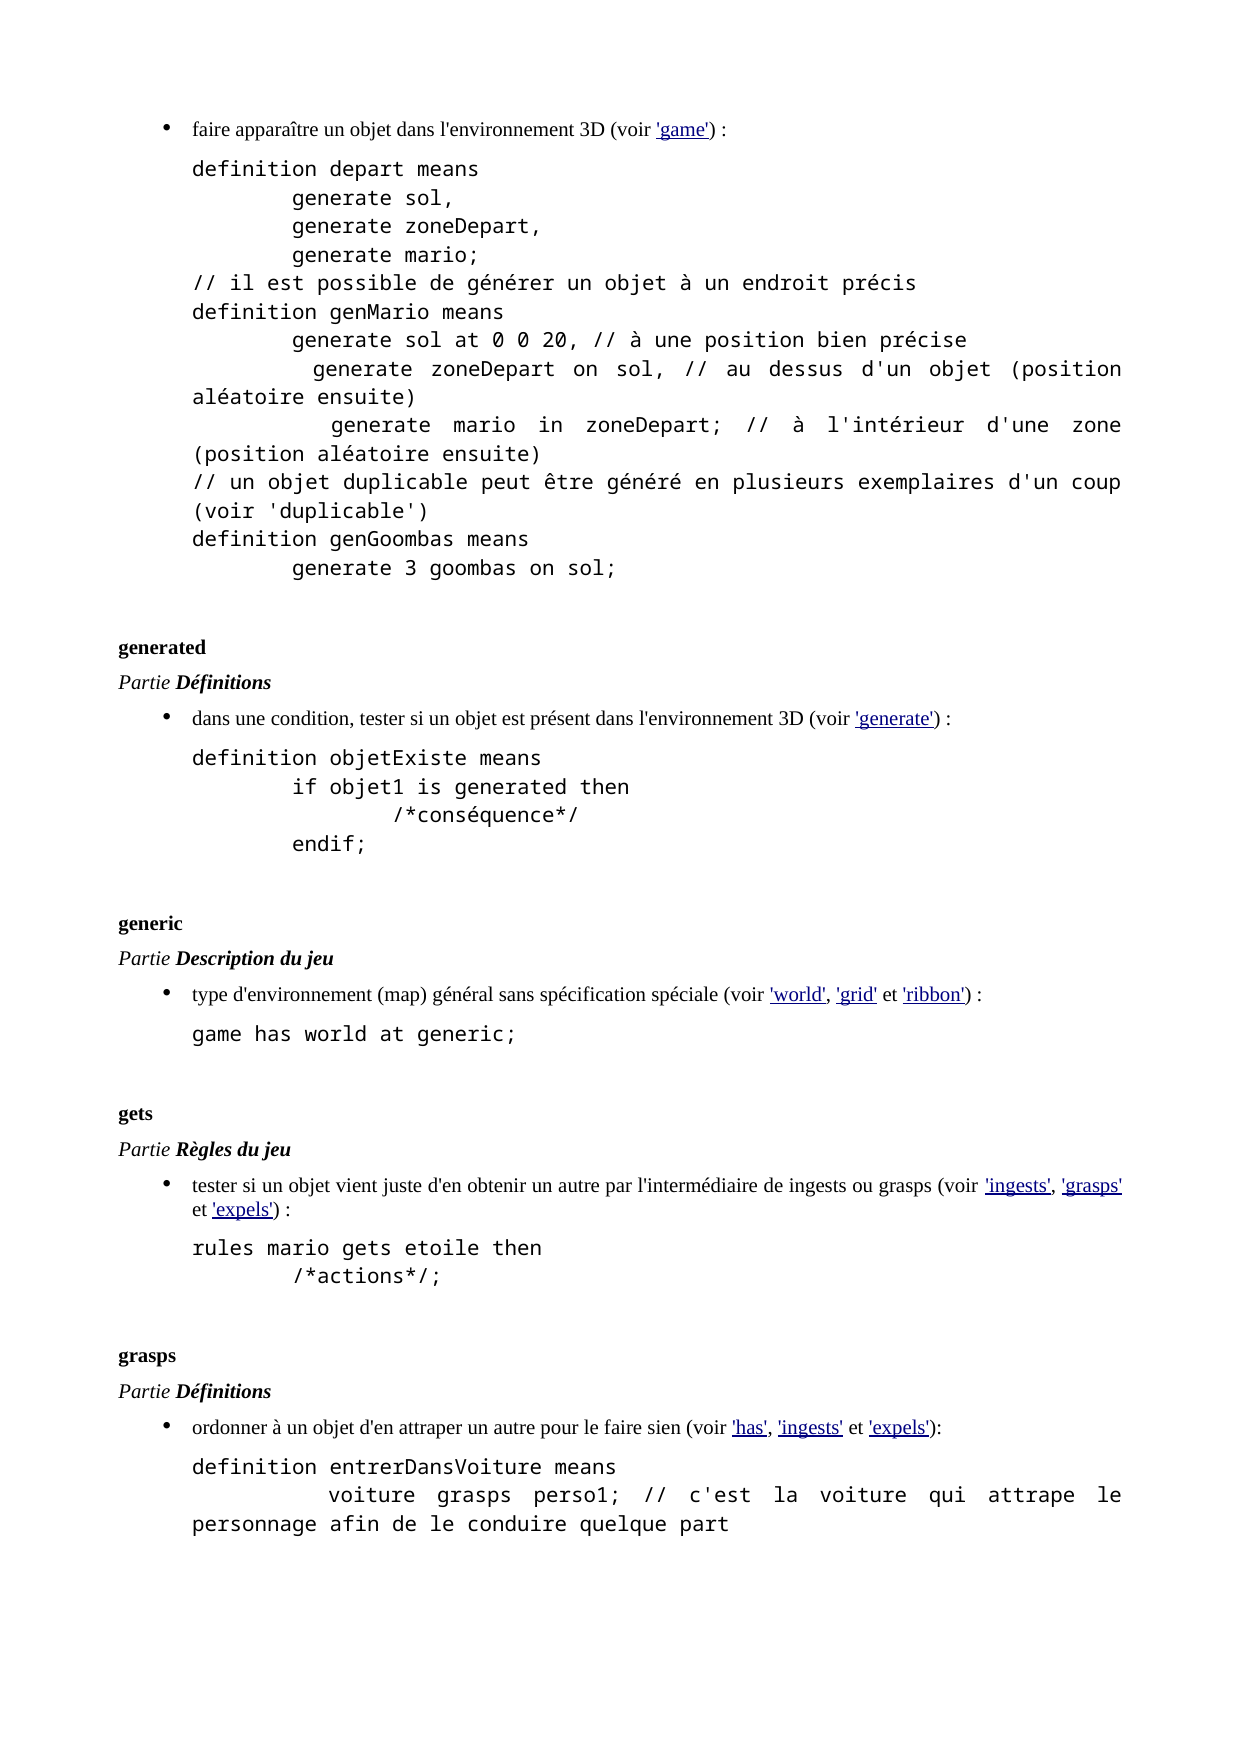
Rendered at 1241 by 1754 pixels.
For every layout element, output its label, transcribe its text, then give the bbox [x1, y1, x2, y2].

list rules mario gets etoile then [162, 1233, 1122, 1261]
list /*conséquence*/ [162, 800, 1122, 829]
subtitle grasps [118, 1344, 1122, 1367]
subtitle gets [118, 1102, 1122, 1125]
list if objet1 is generated then [162, 772, 1122, 800]
text Partie Définitions [118, 1380, 1122, 1403]
list generate sol, [162, 183, 1122, 211]
text Partie Règles du jeu [118, 1138, 1122, 1161]
list generate zoneDepart on sol, // au dessus d'un objet (position aléatoire ensuite) [162, 354, 1122, 411]
list definition objetExiste means [162, 743, 1122, 772]
list game has world at generic; [162, 1019, 1122, 1048]
list voiture grasps perso1; // c'est la voiture qui attrape le personnage afin de le conduire quelque part [162, 1481, 1122, 1537]
list generate mario; [162, 240, 1122, 268]
list type d'environnement (map) général sans spécification spéciale (voir 'world', 'grid' et 'ribbon') : [162, 983, 1122, 1007]
list generate mario in zoneDepart; // à l'intérieur d'une zone (position aléatoire ensuite) [162, 411, 1122, 467]
list definition depart means [162, 154, 1122, 183]
list generate sol at 0 0 20, // à une position bien précise [162, 325, 1122, 354]
list definition genMario means [162, 297, 1122, 325]
list endif; [162, 829, 1122, 857]
list generate zoneDepart, [162, 211, 1122, 240]
list // il est possible de générer un objet à un endroit précis [162, 268, 1122, 297]
subtitle generated [118, 636, 1122, 659]
list /*actions*/; [162, 1261, 1122, 1290]
list generate 3 goombas on sol; [162, 553, 1122, 581]
subtitle generic [118, 912, 1122, 935]
list ordonner à un objet d'en attraper un autre pour le faire sien (voir 'has', 'ingests' et 'expels'): [162, 1416, 1122, 1439]
list definition genGoombas means [162, 524, 1122, 553]
list tester si un objet vient juste d'en obtenir un autre par l'intermédiaire de ingests ou grasps (voir 'ingests', 'grasps' et 'expels') : [162, 1173, 1122, 1221]
list faire apparaître un objet dans l'environnement 3D (voir 'game') : [162, 118, 1122, 142]
text Partie Définitions [118, 671, 1122, 694]
text Partie Description du jeu [118, 947, 1122, 970]
list definition entrerDansVoiture means [162, 1452, 1122, 1481]
list dans une condition, tester si un objet est présent dans l'environnement 3D (voir 'generate') : [162, 707, 1122, 731]
list // un objet duplicable peut être généré en plusieurs exemplaires d'un coup (voir 'duplicable') [162, 467, 1122, 524]
